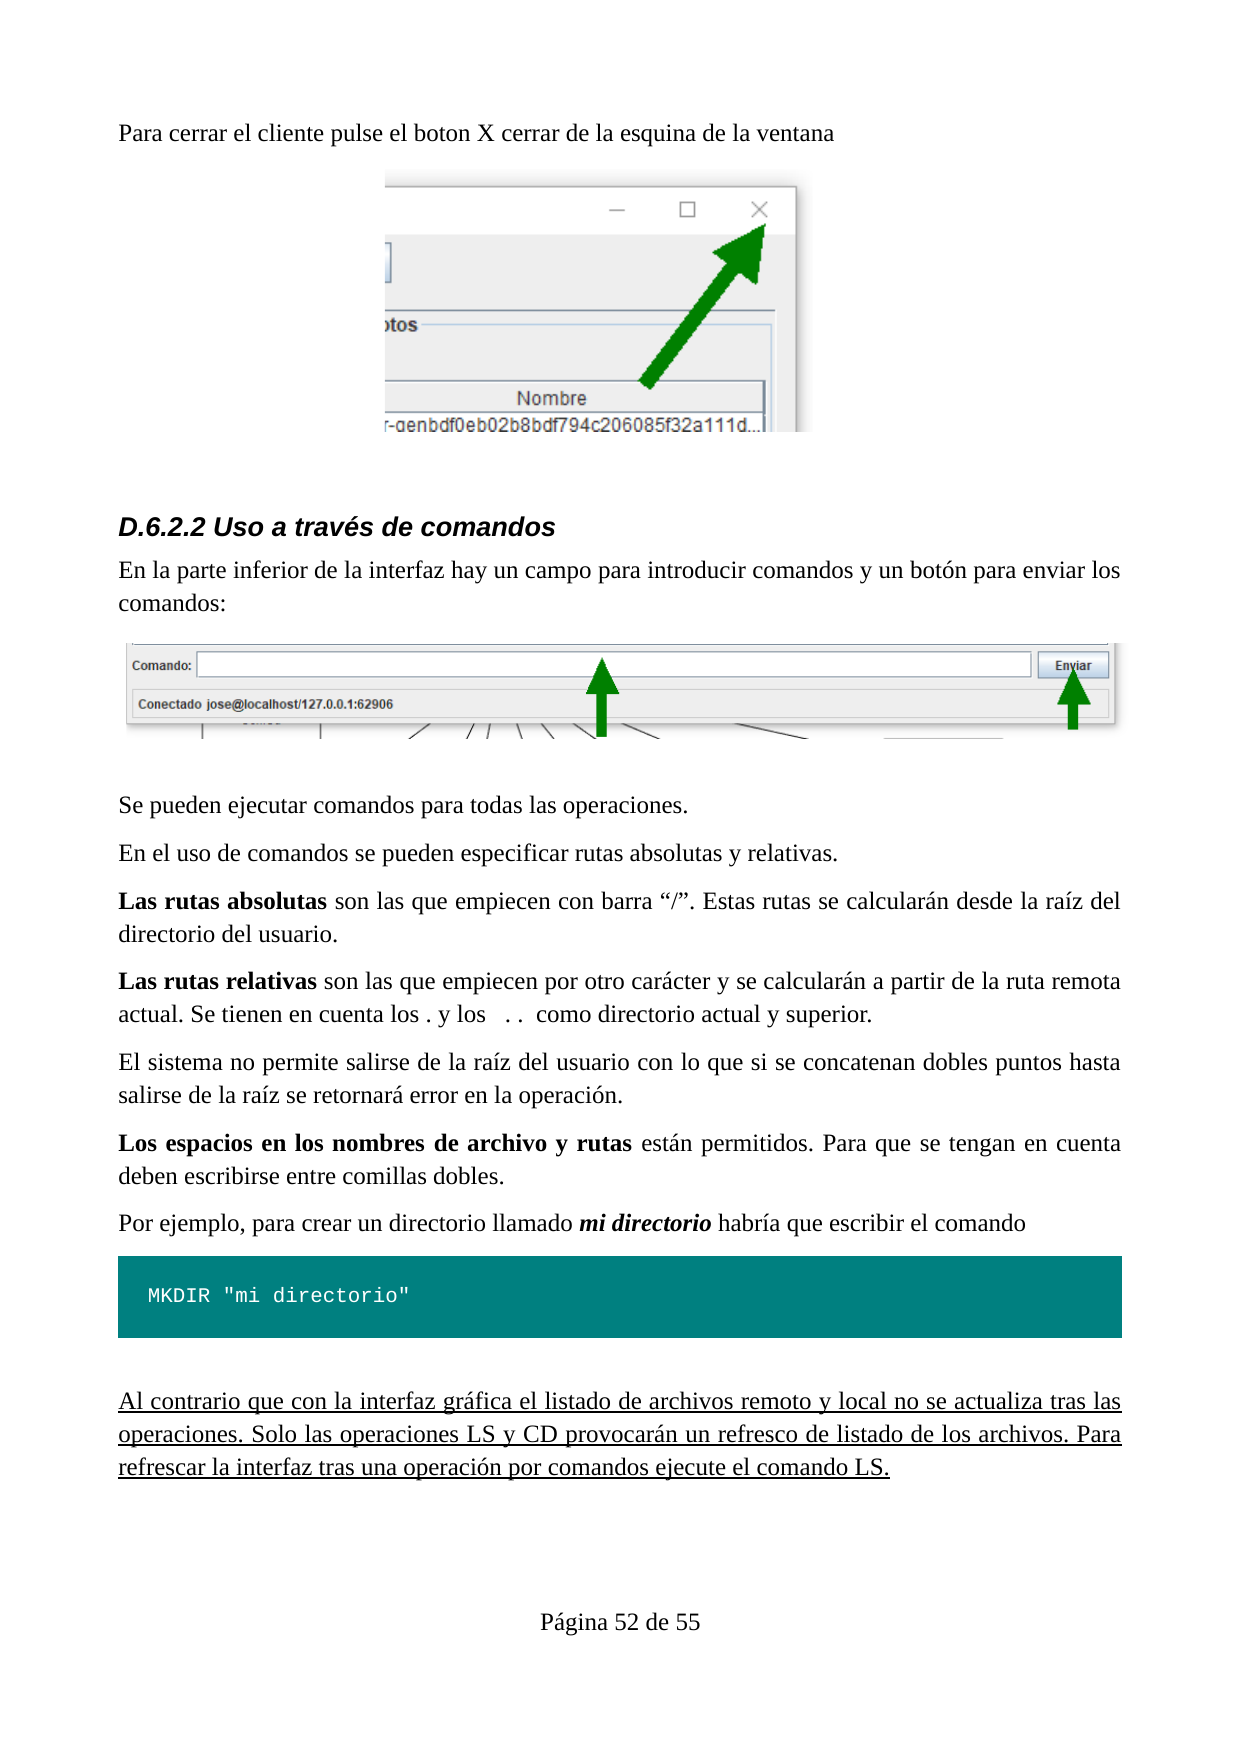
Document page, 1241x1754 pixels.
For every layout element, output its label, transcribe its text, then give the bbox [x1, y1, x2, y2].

text Se pueden ejecutar comandos para todas las operaciones. [118, 791, 1122, 819]
text operaciones. Solo las operaciones LS y CD provocarán un refresco de listado de los archivos. Para [118, 1413, 1122, 1444]
text Las rutas absolutas son las que empiecen con barra “/”. Estas rutas se calcularán desde la raíz del directorio del usuario. [118, 886, 1122, 948]
text Para cerrar el cliente pulse el boton X cerrar de la esquina de la ventana [118, 118, 1122, 147]
subtitle D.6.2.2 Uso a través de comandos [118, 511, 1122, 543]
text En el uso de comandos se pueden especificar rutas absolutas y relativas. [118, 838, 1122, 867]
picture [384, 169, 813, 432]
picture [126, 643, 1130, 739]
text Los espacios en los nombres de archivo y rutas están permitidos. Para que se tengan en cuenta deben escribirse entre comillas dobles. [118, 1128, 1122, 1189]
text Por ejemplo, para crear un directorio llamado mi directorio habría que escribir el comando [118, 1208, 1122, 1237]
text refrescar la interfaz tras una operación por comandos ejecute el comando LS. [118, 1446, 1122, 1481]
text Las rutas relativas son las que empiecen por otro carácter y se calcularán a partir de la ruta remota actual. Se tienen en cuenta los . y los . . como directorio actual y superior. [118, 966, 1122, 1028]
text MKDIR "mi directorio" [118, 1256, 1122, 1338]
text En la parte inferior de la interfaz hay un campo para introducir comandos y un botón para enviar los comandos: [118, 555, 1122, 617]
text El sistema no permite salirse de la raíz del usuario con lo que si se concatenan dobles puntos hasta salirse de la raíz se retornará error en la operación. [118, 1047, 1122, 1109]
text Al contrario que con la interfaz gráfica el listado de archivos remoto y local no se actualiza tras las [118, 1386, 1122, 1411]
